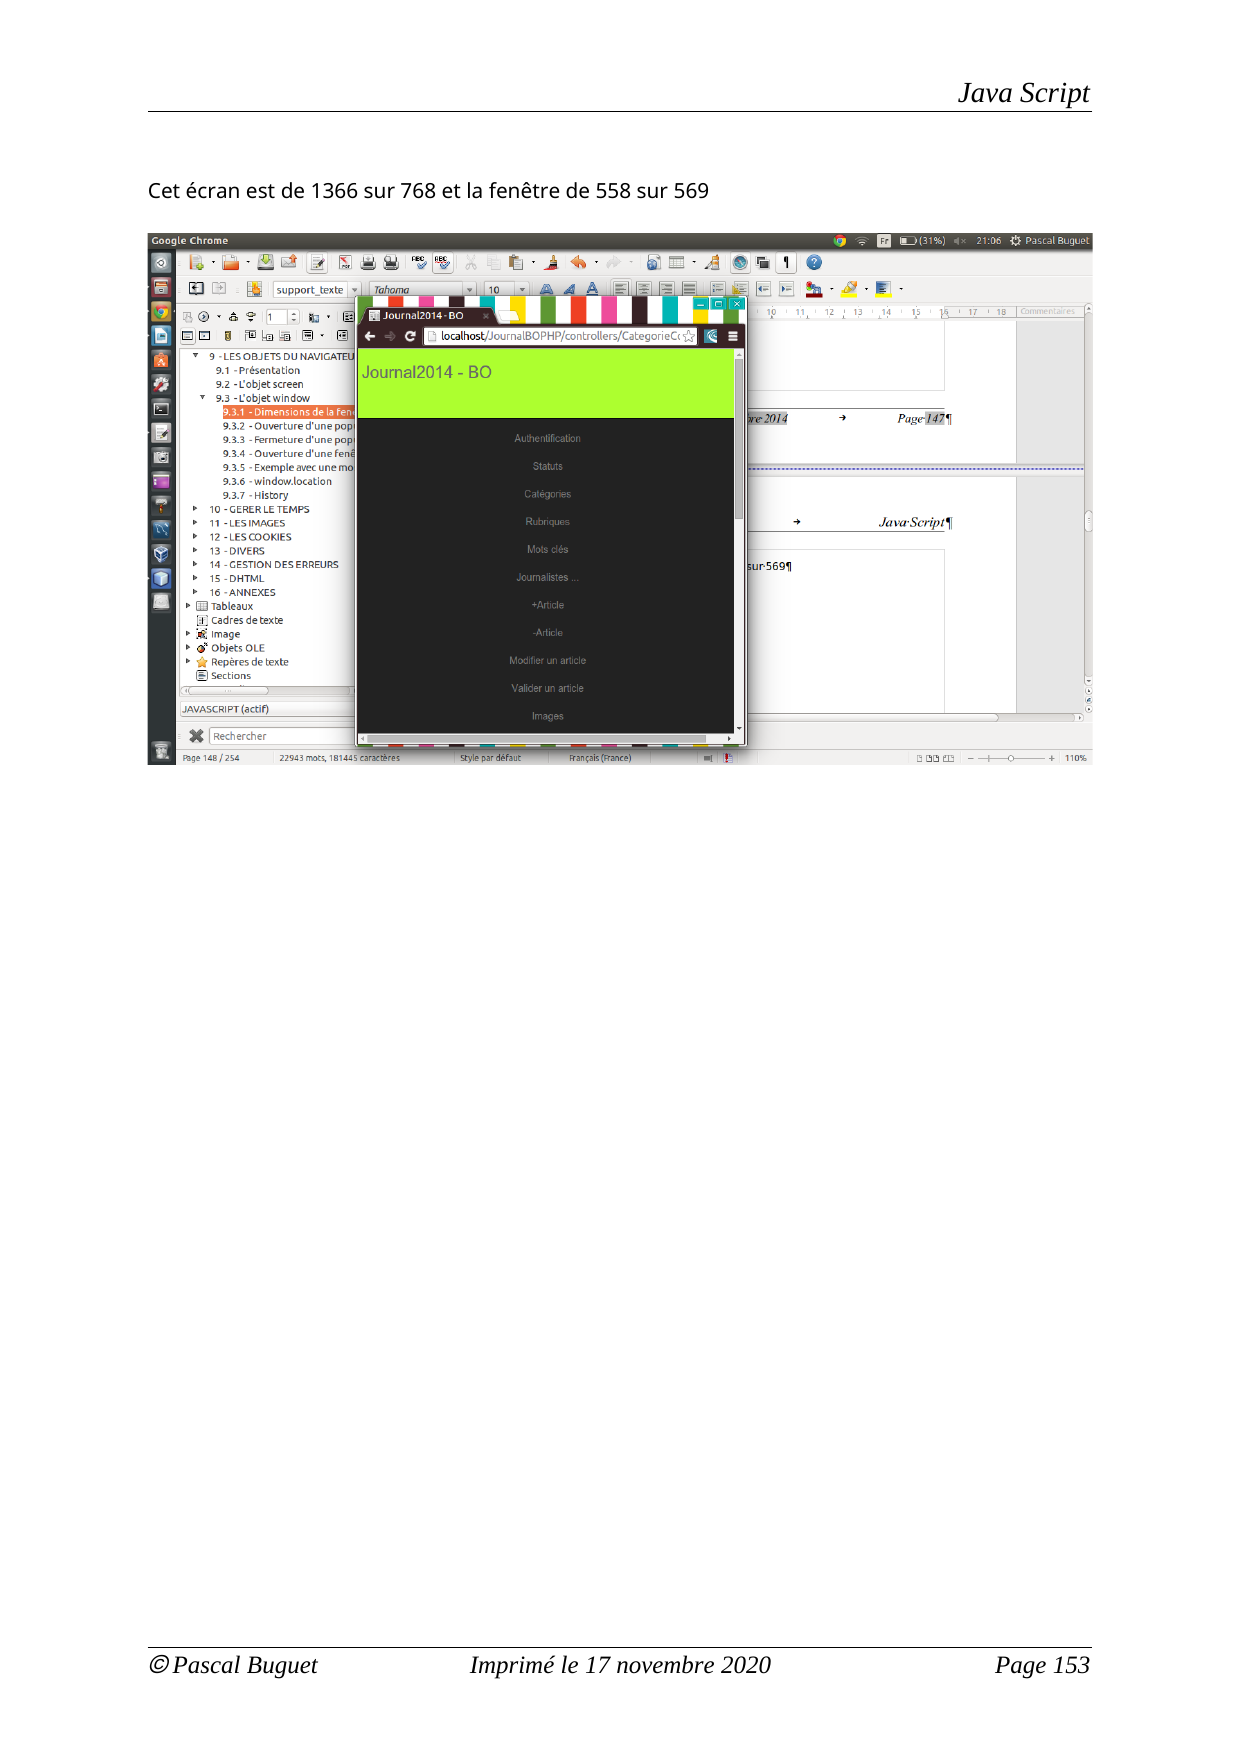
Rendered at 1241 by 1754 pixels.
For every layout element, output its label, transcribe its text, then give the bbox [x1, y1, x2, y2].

picture [147, 233, 1093, 765]
text Cet écran est de 1366 sur 768 et la fenêtre de 558 sur 569 [148, 176, 1092, 204]
